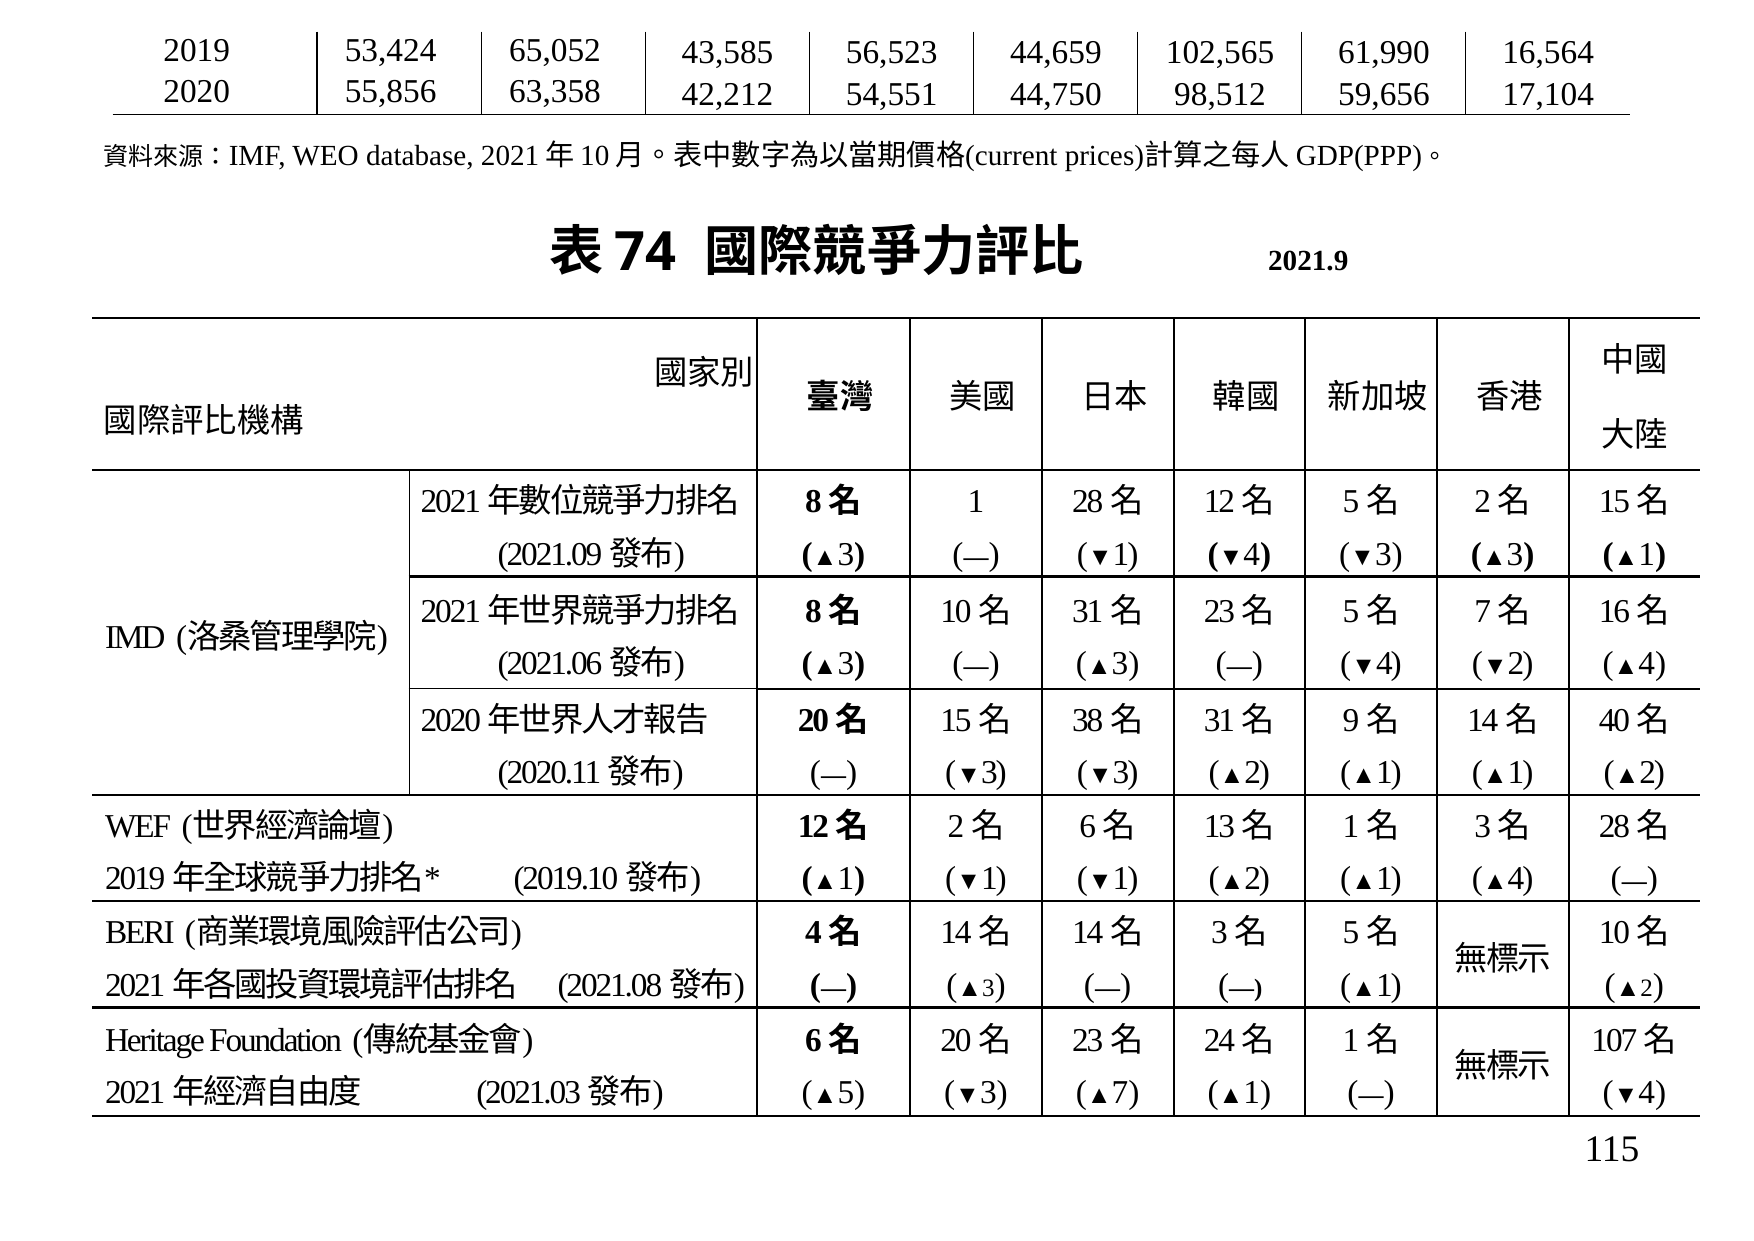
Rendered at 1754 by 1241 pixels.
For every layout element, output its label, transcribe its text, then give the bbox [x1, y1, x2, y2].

table_cell 65,052 [482, 32, 645, 73]
table_cell 1名 (—) [1306, 1009, 1436, 1114]
table_cell 20名 (—) [758, 690, 909, 794]
table_header 日本 [1043, 319, 1173, 469]
table_cell 2020 [113, 73, 316, 114]
table_cell IMD (洛桑管理學院) [92, 471, 409, 794]
table_cell 43,585 [646, 32, 809, 73]
table_cell 5名 (▲1) [1306, 902, 1436, 1006]
table_cell 5名 (▼4) [1306, 578, 1436, 688]
table_cell 24名 (▲1) [1175, 1009, 1304, 1114]
table_cell BERI (商業環境風險評估公司) 2021年各國投資環境評估排名 (2021.08發布) [92, 902, 756, 1006]
table_cell 無標示 [1438, 1009, 1568, 1114]
table_cell 98,512 [1138, 73, 1301, 114]
table_cell 1 (—) [911, 471, 1041, 575]
table_cell 8名 (▲3) [758, 471, 909, 575]
table_header 中國 大陸 [1570, 319, 1700, 469]
subtitle 表74 國際競爭力評比 2021.9 [103, 190, 1639, 303]
table_cell 28名 (—) [1570, 796, 1700, 900]
table_cell 3名 (▲4) [1438, 796, 1568, 900]
table_cell 14名 (▲1) [1438, 690, 1568, 794]
table_cell 40名 (▲2) [1570, 690, 1700, 794]
table_cell 53,424 [318, 32, 481, 73]
table_header 臺灣 [758, 319, 909, 469]
table_cell 23名 (▲7) [1043, 1009, 1173, 1114]
table_cell 13名 (▲2) [1175, 796, 1304, 900]
table_cell 10名 (▲2) [1570, 902, 1700, 1006]
table_cell 2名 (▲3) [1438, 471, 1568, 575]
table_cell 6名 (▼1) [1043, 796, 1173, 900]
text 資料來源：IMF, WEO database, 2021年10月。表中數字為以當期價格(current prices)計算之每人GDP(PPP)。 [103, 115, 1639, 190]
table_cell 2020年世界人才報告 (2020.11發布) [410, 689, 756, 794]
table_cell 61,990 [1302, 32, 1465, 73]
table_cell 無標示 [1438, 902, 1568, 1006]
table_header 新加坡 [1306, 319, 1436, 469]
table_cell 7名 (▼2) [1438, 578, 1568, 688]
table_cell 42,212 [646, 73, 809, 114]
table_cell 1名 (▲1) [1306, 796, 1436, 900]
table_cell 5名 (▼3) [1306, 471, 1436, 575]
table_header 國家別 國際評比機構 [92, 319, 756, 469]
table_cell 28名 (▼1) [1043, 471, 1173, 575]
table_header 香港 [1438, 319, 1568, 469]
table_cell 2021年世界競爭力排名 (2021.06發布) [410, 578, 756, 688]
table_header 美國 [911, 319, 1041, 469]
table_cell 2019 [113, 32, 316, 73]
table_cell 10名 (—) [911, 578, 1041, 688]
table_cell 44,750 [974, 73, 1137, 114]
table_cell 14名 (▲3) [911, 902, 1041, 1006]
table_cell 15名 (▲1) [1570, 471, 1700, 575]
table_cell 8名 (▲3) [758, 578, 909, 688]
table_cell 31名 (▲3) [1043, 578, 1173, 688]
table_cell 2名 (▼1) [911, 796, 1041, 900]
table_cell 55,856 [318, 73, 481, 114]
table_cell 3名 (—) [1175, 902, 1304, 1006]
table_cell WEF (世界經濟論壇) 2019年全球競爭力排名* (2019.10發布) [92, 796, 756, 900]
table_cell Heritage Foundation (傳統基金會) 2021年經濟自由度 (2021.03發布) [92, 1009, 756, 1114]
table_cell 44,659 [974, 32, 1137, 73]
table_cell 54,551 [810, 73, 973, 114]
table_cell 16名 (▲4) [1570, 578, 1700, 688]
table_cell 6名 (▲5) [758, 1009, 909, 1114]
table_cell 23名 (—) [1175, 578, 1304, 688]
table_cell 4名 (—) [758, 902, 909, 1006]
table_cell 56,523 [810, 32, 973, 73]
table_cell 20名 (▼3) [911, 1009, 1041, 1114]
table_cell 102,565 [1138, 32, 1301, 73]
table_header 韓國 [1175, 319, 1304, 469]
table_cell 31名 (▲2) [1175, 690, 1304, 794]
table_cell 9名 (▲1) [1306, 690, 1436, 794]
table_cell 2021年數位競爭力排名 (2021.09發布) [410, 471, 756, 575]
table_cell 15名 (▼3) [911, 690, 1041, 794]
table_cell 17,104 [1466, 73, 1630, 114]
table_cell 12名 (▼4) [1175, 471, 1304, 575]
table_cell 14名 (—) [1043, 902, 1173, 1006]
table_cell 12名 (▲1) [758, 796, 909, 900]
table_cell 38名 (▼3) [1043, 690, 1173, 794]
table_cell 107名 (▼4) [1570, 1009, 1700, 1114]
table_cell 63,358 [482, 73, 645, 114]
table_cell 59,656 [1302, 73, 1465, 114]
table_cell 16,564 [1466, 32, 1630, 73]
